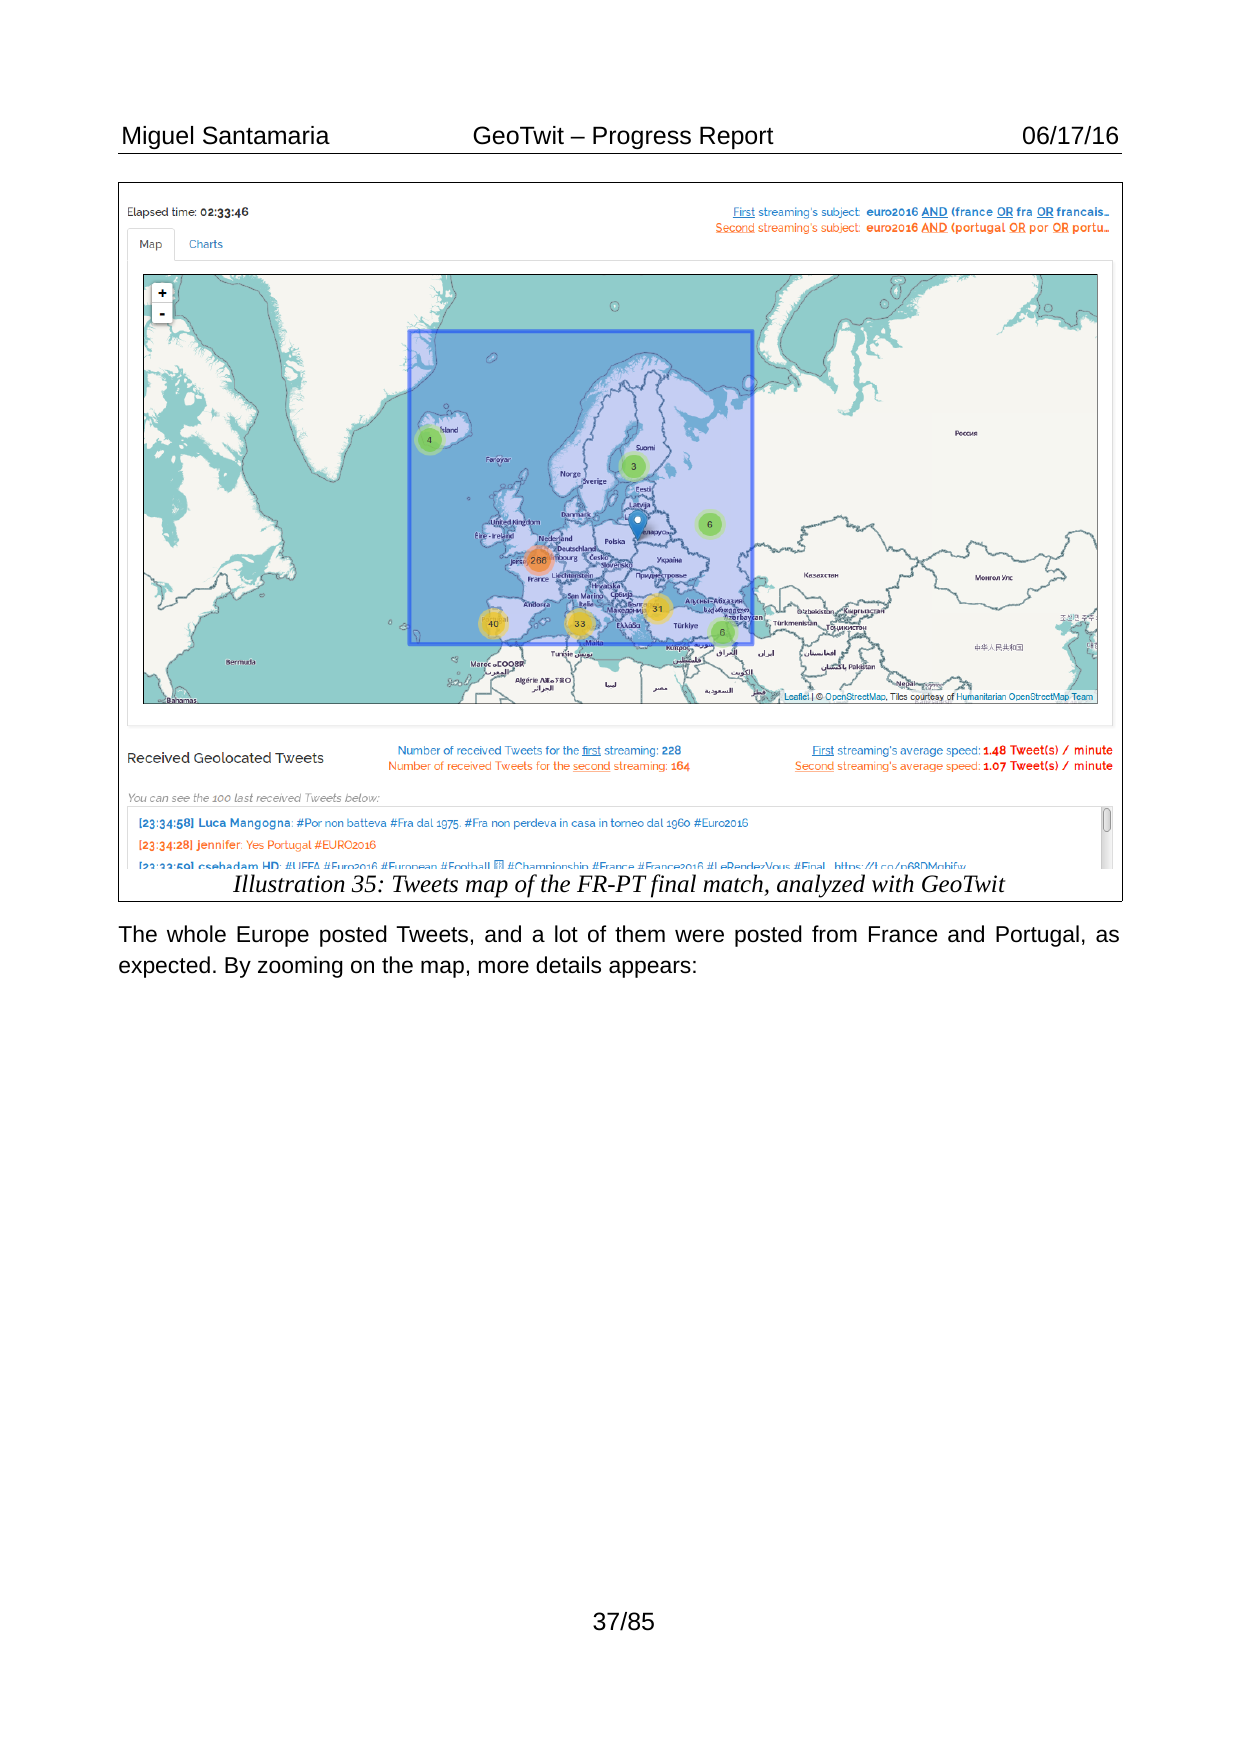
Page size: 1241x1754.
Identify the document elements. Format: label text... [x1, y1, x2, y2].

text Illustration 35: Tweets map of the FR-PT final match, analyzed with GeoTwit [121, 869, 1119, 898]
text The whole Europe posted Tweets, and a lot of them were posted from France and Portugal, as expected. By zooming on the map, more details appears: [118, 902, 1122, 979]
text [119, 866, 1122, 901]
picture [121, 197, 1119, 869]
